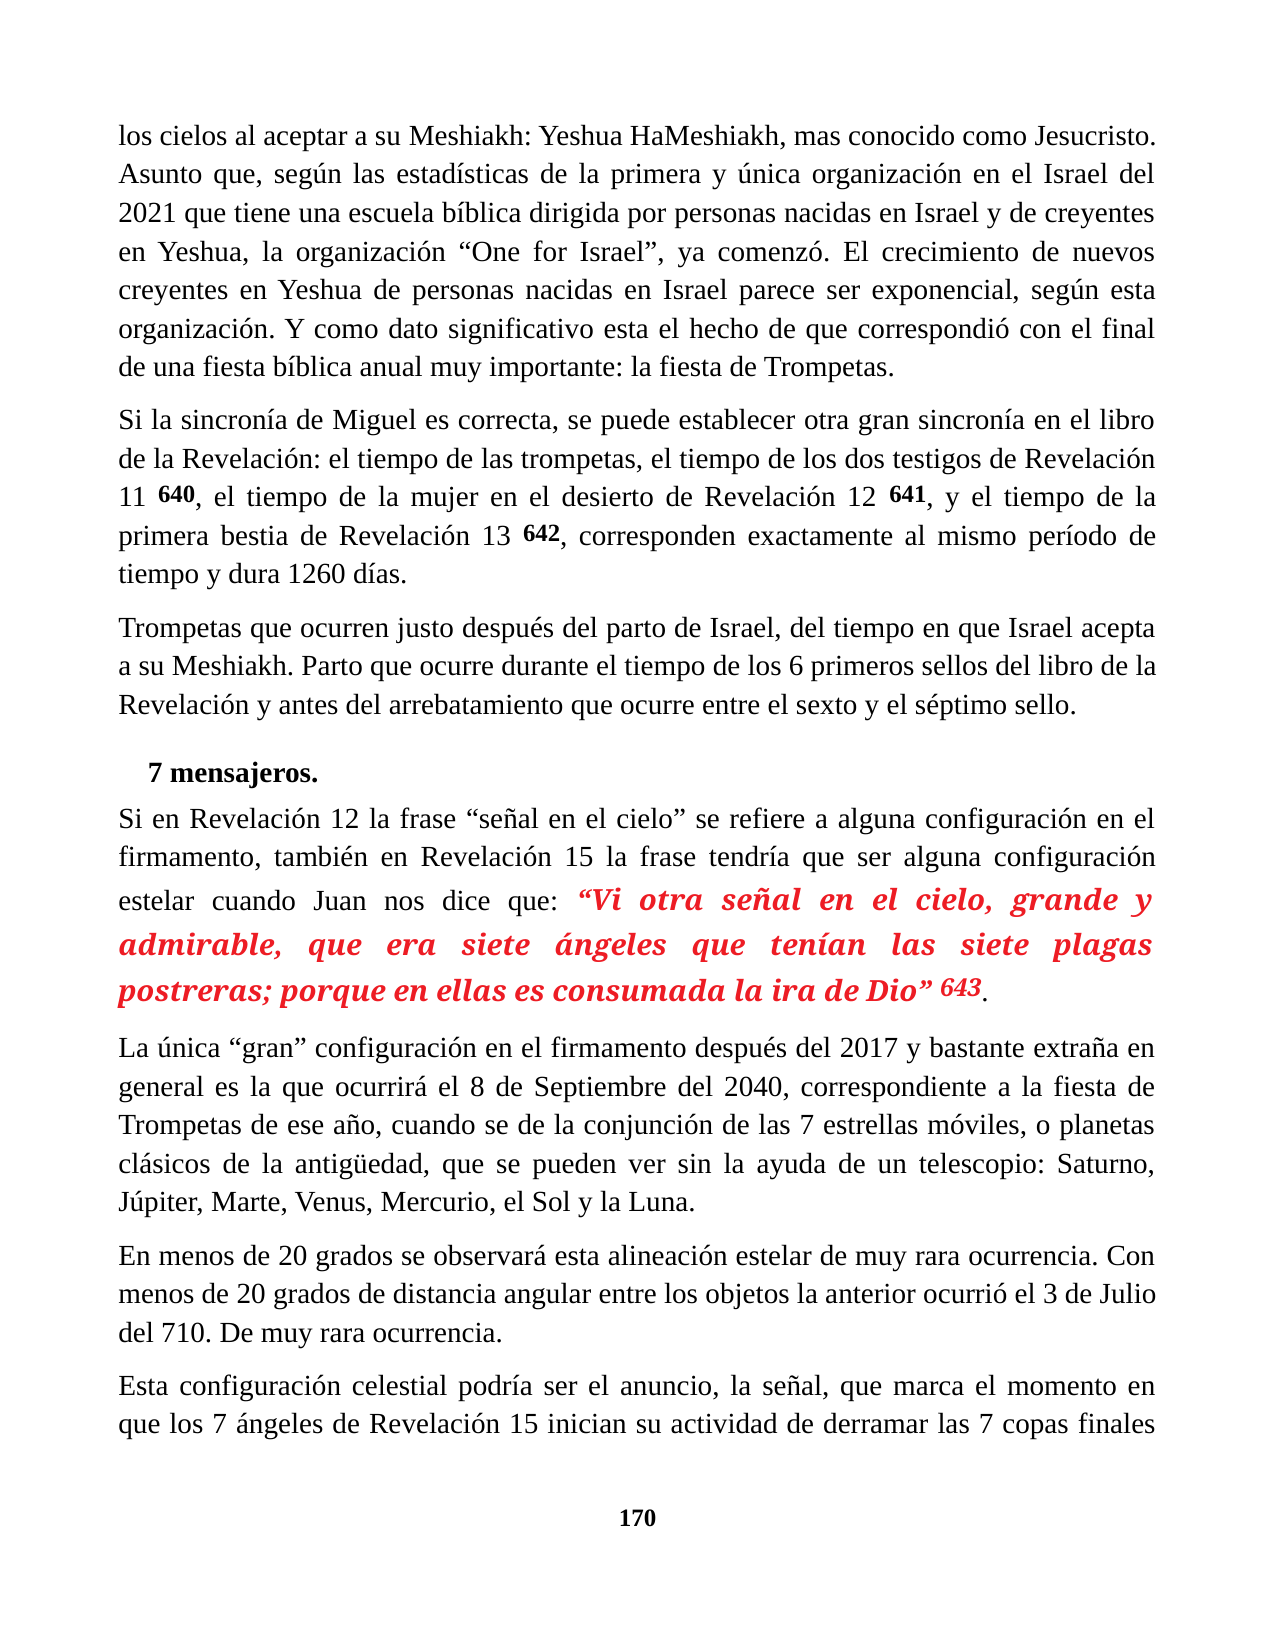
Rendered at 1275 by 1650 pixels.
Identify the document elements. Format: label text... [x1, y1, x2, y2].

text Esta configuración celestial podría ser el anuncio, la señal, que marca el momento en que los 7 ángeles de Revelación 15 inician su actividad de derramar las 7 copas finales [118, 1368, 1157, 1440]
text Si en Revelación 12 la frase “señal en el cielo” se refiere a alguna configuración en el firmamento, también en Revelación 15 la frase tendría que ser alguna configuración estelar cuando Juan nos dice que: “Vi otra señal en el cielo, grande y admirable, que era siete ángeles que tenían las siete plagas postreras; porque en ellas es consumada la ira de Dio” . [118, 801, 1157, 1010]
text En menos de 20 grados se observará esta alineación estelar de muy rara ocurrencia. Con menos de 20 grados de distancia angular entre los objetos la anterior ocurrió el 3 de Julio del 710. De muy rara ocurrencia. [118, 1238, 1157, 1348]
text Si la sincronía de Miguel es correcta, se puede establecer otra gran sincronía en el libro de la Revelación: el tiempo de las trompetas, el tiempo de los dos testigos de Revelación 11 , el tiempo de la mujer en el desierto de Revelación 12 , y el tiempo de la primera bestia de Revelación 13 , corresponden exactamente al mismo período de tiempo y dura 1260 días. [118, 402, 1157, 590]
text La única “gran” configuración en el firmamento después del 2017 y bastante extraña en general es la que ocurrirá el 8 de Septiembre del 2040, correspondiente a la fiesta de Trompetas de ese año, cuando se de la conjunción de las 7 estrellas móviles, o planetas clásicos de la antigüedad, que se pueden ver sin la ayuda de un telescopio: Saturno, Júpiter, Marte, Venus, Mercurio, el Sol y la Luna. [118, 1030, 1157, 1218]
subtitle 7 mensajeros. [148, 754, 1157, 788]
text los cielos al aceptar a su Meshiakh: Yeshua HaMeshiakh, mas conocido como Jesucristo. Asunto que, según las estadísticas de la primera y única organización en el Israel del 2021 que tiene una escuela bíblica dirigida por personas nacidas en Israel y de creyentes en Yeshua, la organización “One for Israel”, ya comenzó. El crecimiento de nuevos creyentes en Yeshua de personas nacidas en Israel parece ser exponencial, según esta organización. Y como dato significativo esta el hecho de que correspondió con el final de una fiesta bíblica anual muy importante: la fiesta de Trompetas. [118, 118, 1157, 383]
text Trompetas que ocurren justo después del parto de Israel, del tiempo en que Israel acepta a su Meshiakh. Parto que ocurre durante el tiempo de los 6 primeros sellos del libro de la Revelación y antes del arrebatamiento que ocurre entre el sexto y el séptimo sello. [118, 610, 1157, 720]
